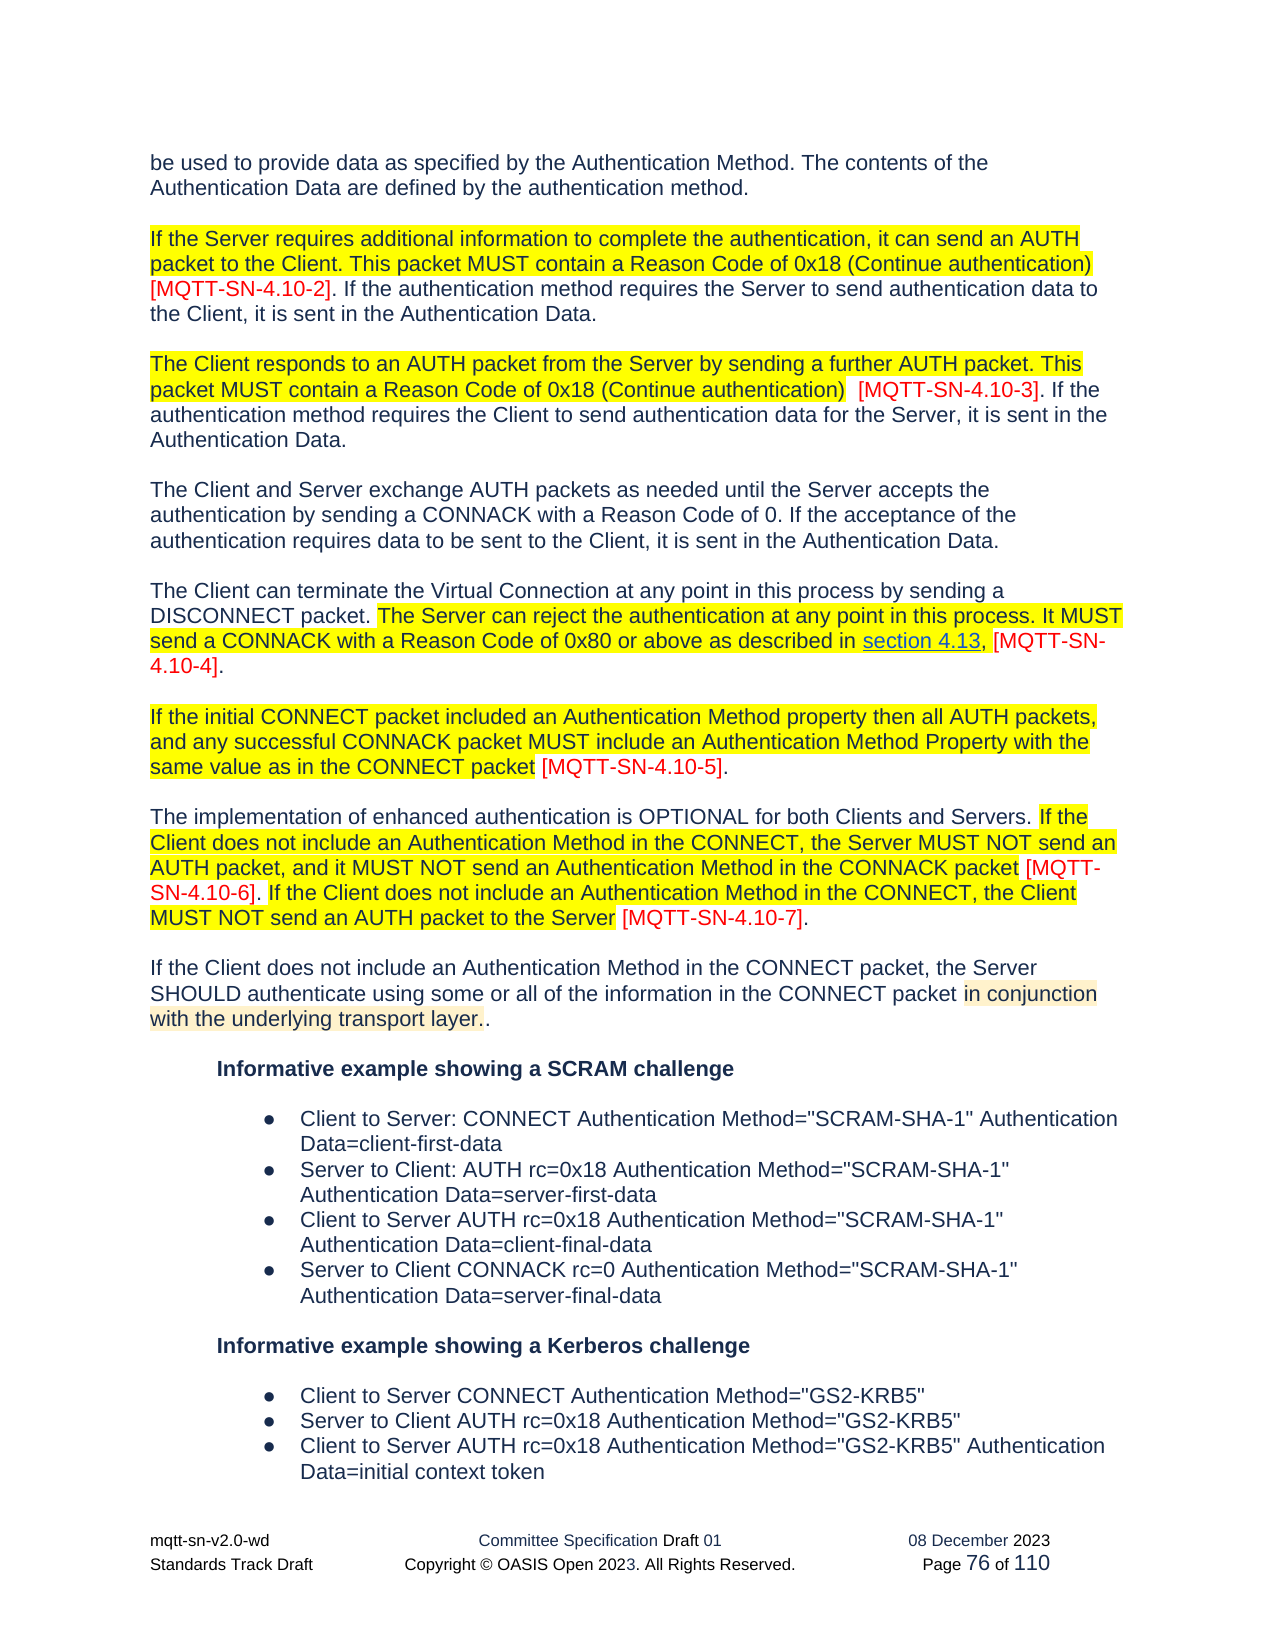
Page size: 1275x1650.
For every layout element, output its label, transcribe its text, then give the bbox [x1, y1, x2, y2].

list Client to Server AUTH rc=0x18 Authentication Method="SCRAM-SHA-1" Authentication Data=client-final-data [262, 1207, 1125, 1257]
text If the initial CONNECT packet included an Authentication Method property then all AUTH packets, and any successful CONNACK packet MUST include an Authentication Method Property with the same value as in the CONNECT packet [MQTT-SN-4.10-5]. [150, 703, 1125, 779]
text If the Server requires additional information to complete the authentication, it can send an AUTH packet to the Client. This packet MUST contain a Reason Code of 0x18 (Continue authentication) [MQTT-SN-4.10-2]. If the authentication method requires the Server to send authentication data to the Client, it is sent in the Authentication Data. [150, 225, 1125, 326]
text The Client can terminate the Virtual Connection at any point in this process by sending a DISCONNECT packet. The Server can reject the authentication at any point in this process. It MUST send a CONNACK with a Reason Code of 0x80 or above as described in section 4.13, [MQTT-SN-4.10-4]. [150, 578, 1125, 678]
list Server to Client AUTH rc=0x18 Authentication Method="GS2-KRB5" [262, 1408, 1125, 1433]
list Client to Server CONNECT Authentication Method="GS2-KRB5" [262, 1383, 1125, 1408]
text If the Client does not include an Authentication Method in the CONNECT packet, the Server SHOULD authenticate using some or all of the information in the CONNECT packet in conjunction with the underlying transport layer.. [150, 955, 1125, 1031]
text Informative example showing a SCRAM challenge [217, 1056, 1125, 1081]
list Server to Client: AUTH rc=0x18 Authentication Method="SCRAM-SHA-1" Authentication Data=server-first-data [262, 1156, 1125, 1207]
text The Client and Server exchange AUTH packets as needed until the Server accepts the authentication by sending a CONNACK with a Reason Code of 0. If the acceptance of the authentication requires data to be sent to the Client, it is sent in the Authentication Data. [150, 477, 1125, 553]
list Client to Server: CONNECT Authentication Method="SCRAM-SHA-1" Authentication Data=client-first-data [262, 1106, 1125, 1156]
list Client to Server AUTH rc=0x18 Authentication Method="GS2-KRB5" Authentication Data=initial context token [262, 1433, 1125, 1484]
text The implementation of enhanced authentication is OPTIONAL for both Clients and Servers. If the Client does not include an Authentication Method in the CONNECT, the Server MUST NOT send an AUTH packet, and it MUST NOT send an Authentication Method in the CONNACK packet [MQTT-SN-4.10-6]. If the Client does not include an Authentication Method in the CONNECT, the Client MUST NOT send an AUTH packet to the Server [MQTT-SN-4.10-7]. [150, 804, 1125, 930]
text Informative example showing a Kerberos challenge [217, 1333, 1125, 1358]
text be used to provide data as specified by the Authentication Method. The contents of the Authentication Data are defined by the authentication method. [150, 150, 1125, 200]
list Server to Client CONNACK rc=0 Authentication Method="SCRAM-SHA-1" Authentication Data=server-final-data [262, 1257, 1125, 1308]
text The Client responds to an AUTH packet from the Server by sending a further AUTH packet. This packet MUST contain a Reason Code of 0x18 (Continue authentication) [MQTT-SN-4.10-3]. If the authentication method requires the Client to send authentication data for the Server, it is sent in the Authentication Data. [150, 351, 1125, 452]
